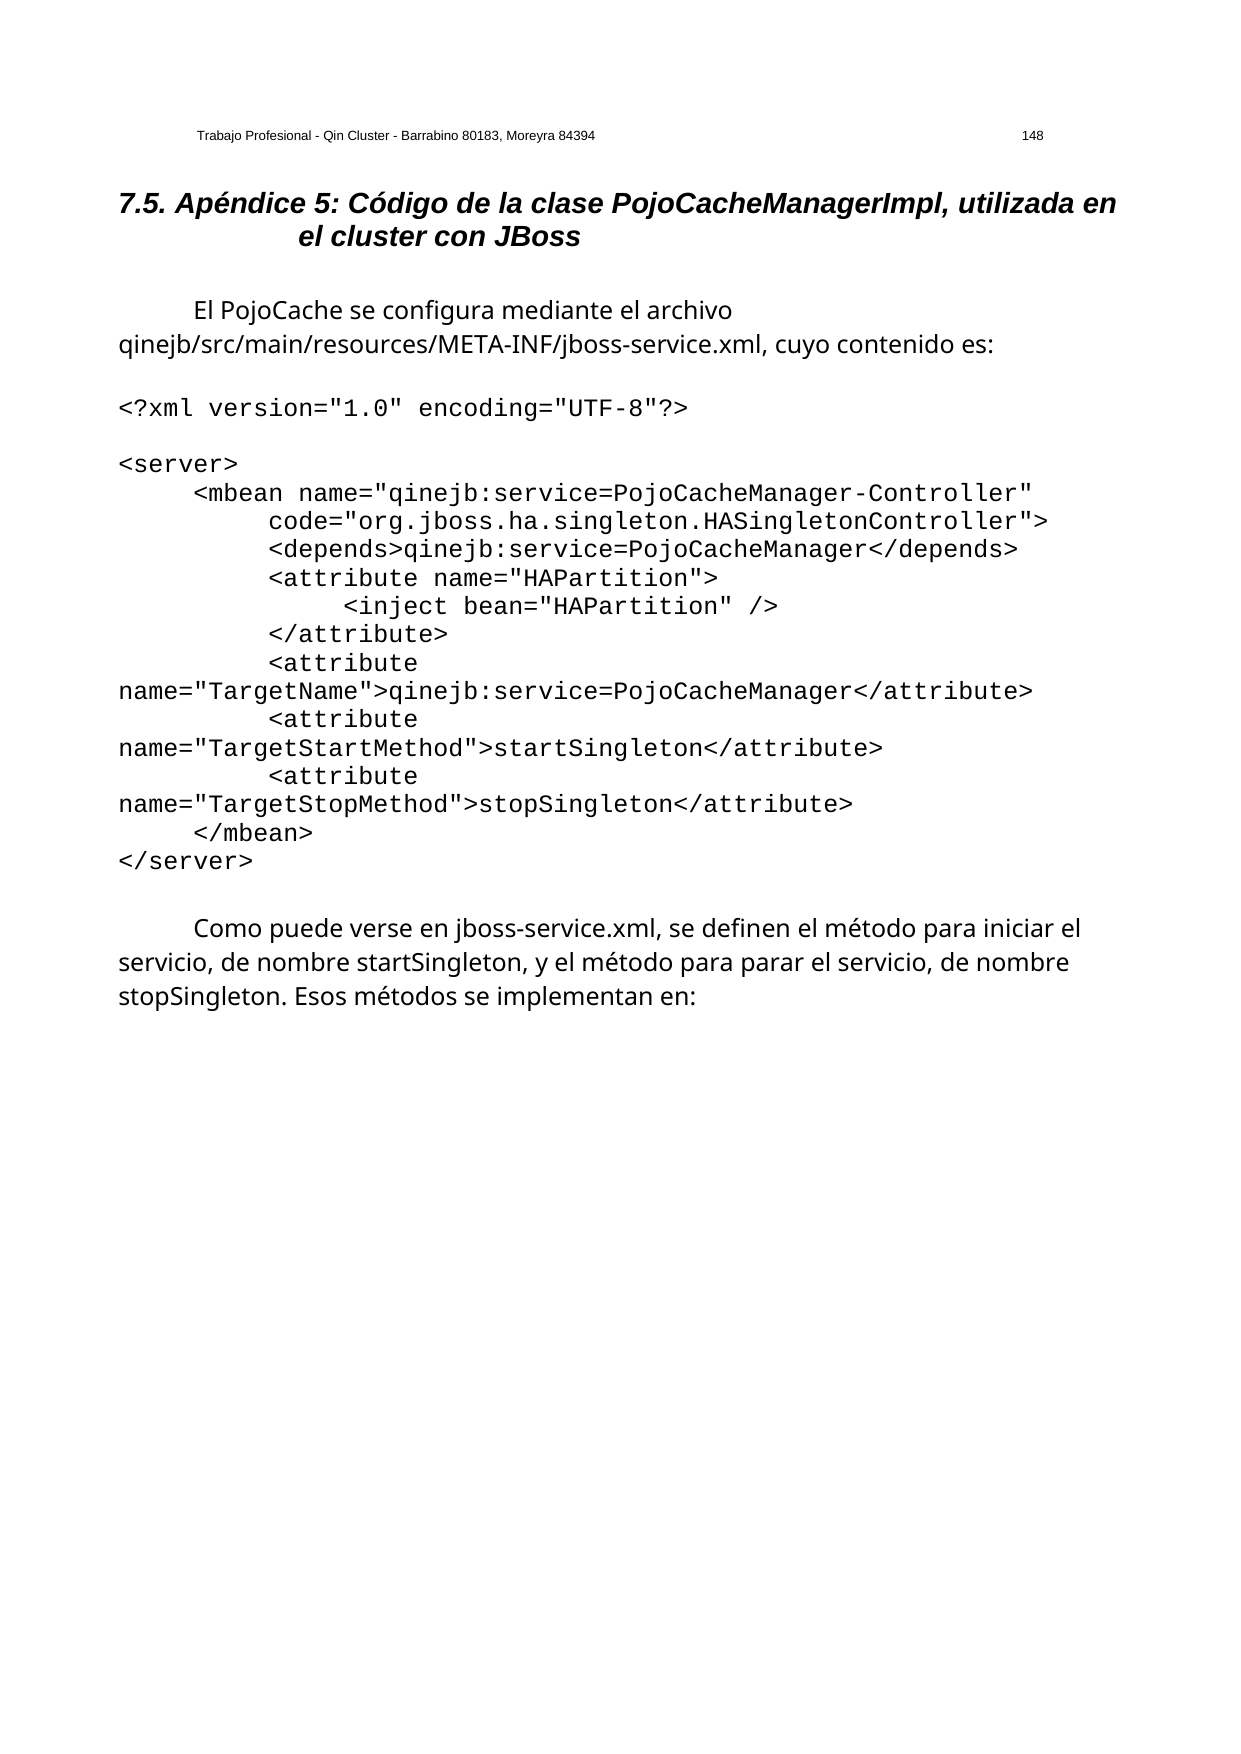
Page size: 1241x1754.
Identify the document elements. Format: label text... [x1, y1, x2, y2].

subtitle 7.5. Apéndice 5: Código de la clase PojoCacheManagerImpl, utilizada en el cluster con JBoss [118, 187, 1122, 253]
text <server> [118, 452, 1122, 480]
text code="org.jboss.ha.singleton.HASingletonController"> [118, 508, 1122, 537]
text <attribute name="TargetStartMethod">startSingleton</attribute> [118, 707, 1122, 763]
text </server> [118, 848, 1122, 877]
text </attribute> [118, 622, 1122, 650]
text <attribute name="TargetStopMethod">stopSingleton</attribute> [118, 763, 1122, 820]
text <attribute name="TargetName">qinejb:service=PojoCacheManager</attribute> [118, 650, 1122, 707]
text Como puede verse en jboss-service.xml, se definen el método para iniciar el servicio, de nombre startSingleton, y el método para parar el servicio, de nombre stopSingleton. Esos métodos se implementan en: [118, 911, 1122, 1013]
text <mbean name="qinejb:service=PojoCacheManager-Controller" [118, 480, 1122, 508]
text </mbean> [118, 820, 1122, 848]
text <attribute name="HAPartition"> [118, 565, 1122, 593]
text <inject bean="HAPartition" /> [118, 593, 1122, 622]
text El PojoCache se configura mediante el archivo qinejb/src/main/resources/META-INF/jboss-service.xml, cuyo contenido es: [118, 293, 1122, 361]
text <depends>qinejb:service=PojoCacheManager</depends> [118, 537, 1122, 565]
text <?xml version="1.0" encoding="UTF-8"?> [118, 395, 1122, 423]
